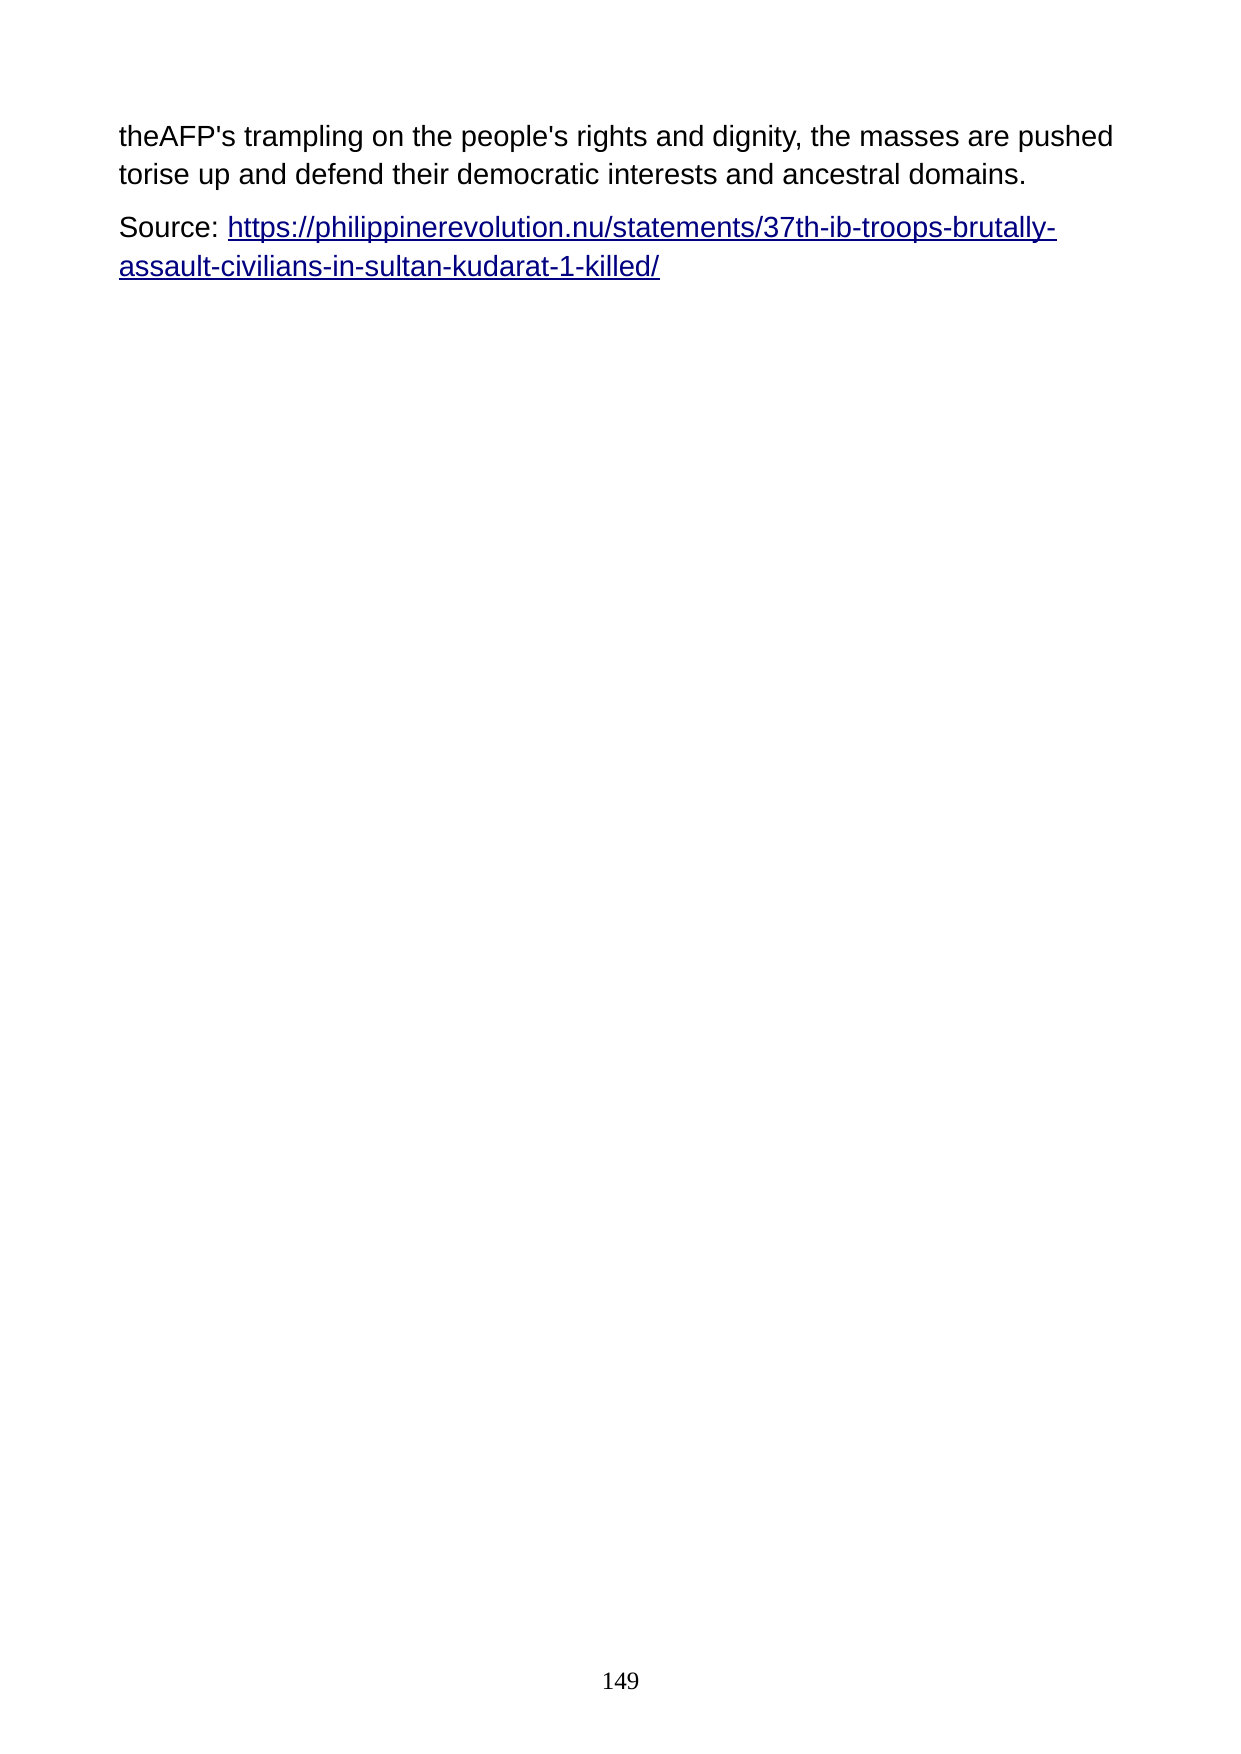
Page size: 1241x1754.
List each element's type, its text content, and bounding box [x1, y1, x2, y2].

text Source: https://philippinerevolution.nu/statements/37th-ib-troops-brutally-assault-civilians-in-sultan-kudarat-1-killed/ [118, 210, 1122, 282]
text theAFP's trampling on the people's rights and dignity, the masses are pushed torise up and defend their democratic interests and ancestral domains. [118, 118, 1122, 191]
